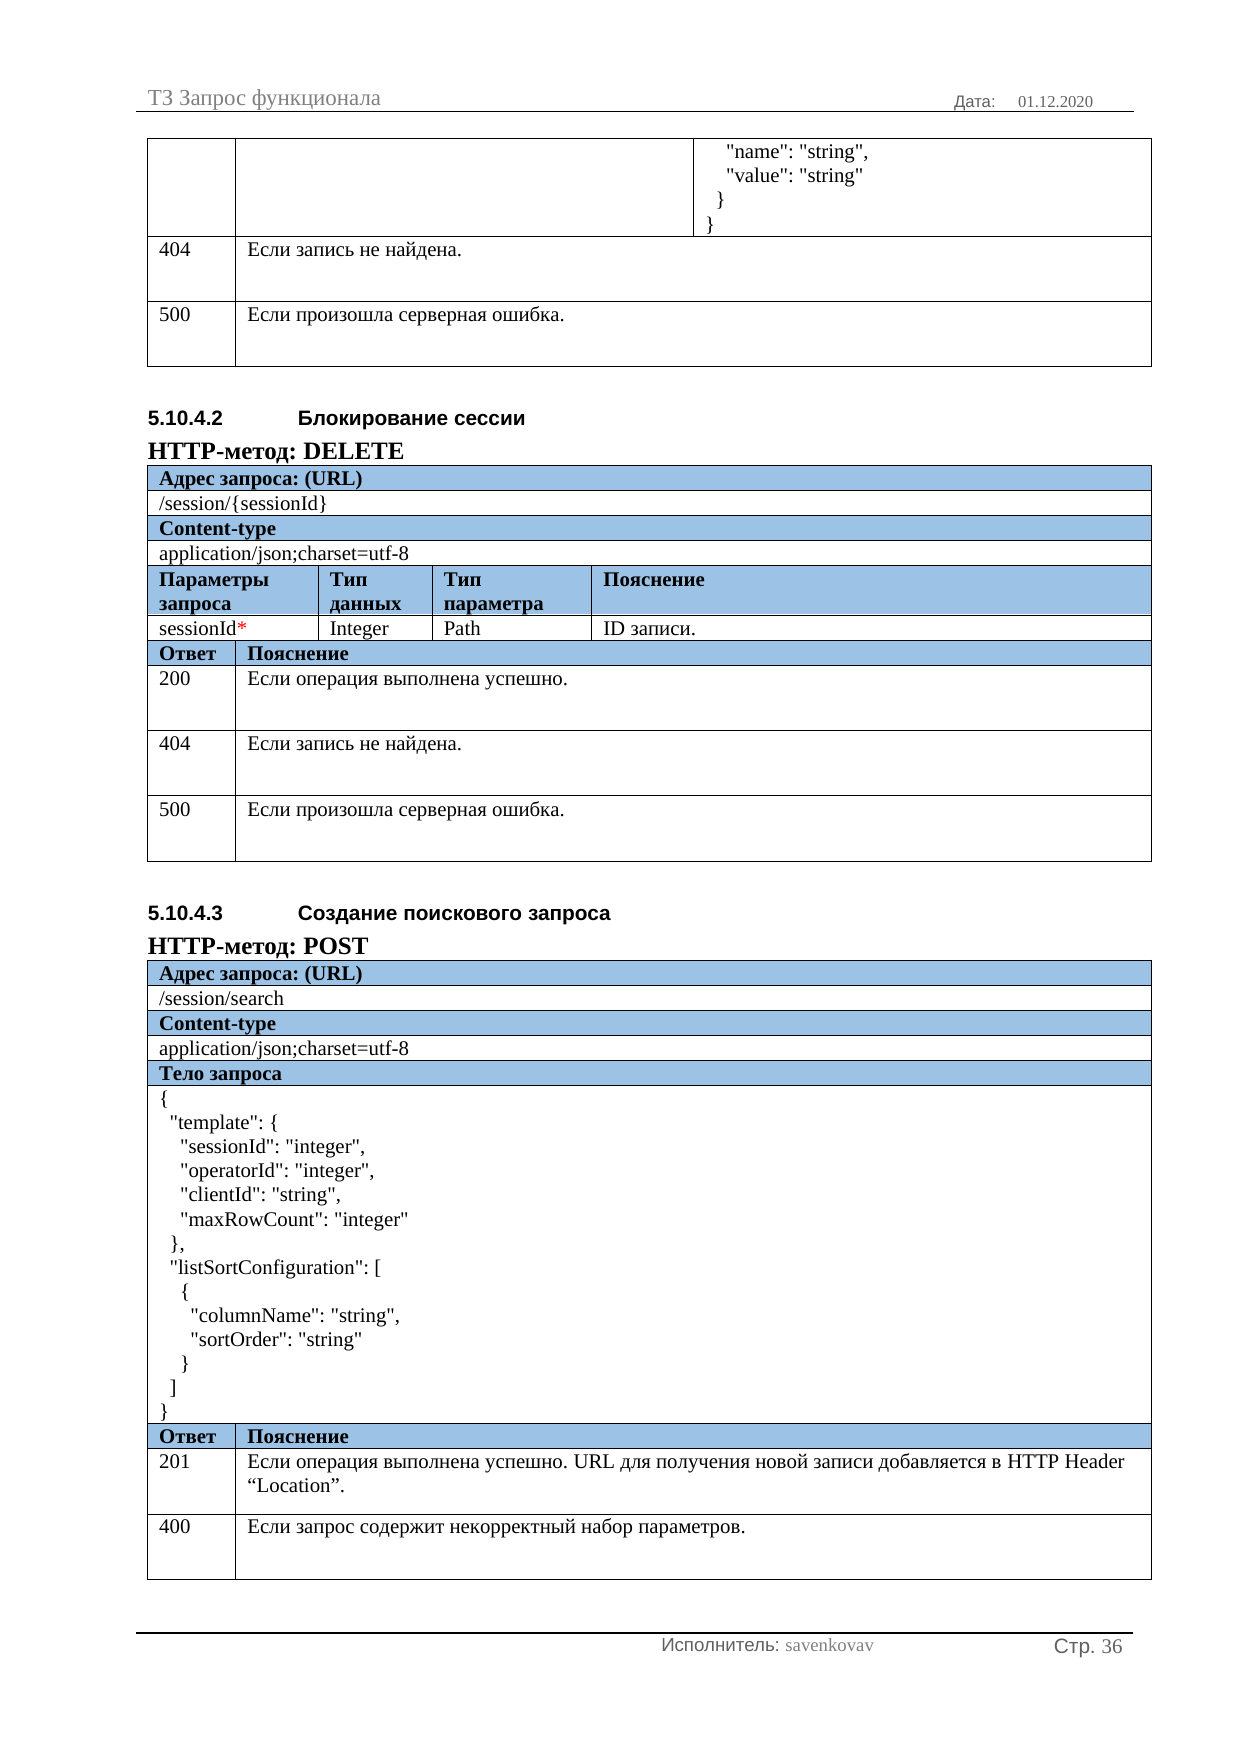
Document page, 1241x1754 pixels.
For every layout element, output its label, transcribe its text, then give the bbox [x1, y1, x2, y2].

table_cell 400 [148, 1515, 235, 1579]
table_cell 500 [148, 302, 235, 366]
text HTTP-метод: DELETE [148, 436, 1152, 465]
text HTTP-метод: POST [148, 931, 1152, 959]
table_cell Если произошла серверная ошибка. [236, 302, 1151, 366]
table_cell Пояснение [236, 641, 1151, 665]
table_cell Пояснение [236, 1424, 1151, 1448]
table_cell 201 [148, 1449, 235, 1513]
table_cell /session/search [148, 986, 1151, 1010]
table_cell Тип данных [319, 566, 432, 614]
table_cell Если произошла серверная ошибка. [236, 796, 1151, 861]
table_cell [236, 139, 693, 236]
table_cell Path [433, 616, 591, 640]
table_cell Ответ [148, 641, 235, 665]
subtitle Блокирование сессии [148, 406, 1152, 430]
table_cell application/json;charset=utf-8 [148, 1036, 1151, 1060]
table_cell "name": "string", "value": "string" } } [694, 139, 1151, 236]
table_cell Если операция выполнена успешно. URL для получения новой записи добавляется в HTTP Header “Location”. [236, 1449, 1151, 1513]
table_cell Если запись не найдена. [236, 237, 1151, 301]
table_cell application/json;charset=utf-8 [148, 541, 1151, 565]
table_cell Если запись не найдена. [236, 731, 1151, 795]
table_cell /session/{sessionId} [148, 491, 1151, 515]
table_cell Content-type [148, 516, 1151, 540]
table_cell Integer [319, 616, 432, 640]
table_cell Если запрос содержит некорректный набор параметров. [236, 1515, 1151, 1579]
table_cell [148, 139, 235, 236]
table_header Адрес запроcа: (URL) [148, 961, 1151, 985]
table_cell 200 [148, 666, 235, 730]
table_cell sessionId* [148, 616, 318, 640]
table_cell Если операция выполнена успешно. [236, 666, 1151, 730]
table_cell Параметры запроса [148, 566, 318, 614]
table_cell 404 [148, 237, 235, 301]
table_cell Content-type [148, 1011, 1151, 1035]
table_cell { "template": { "sessionId": "integer", "operatorId": "integer", "clientId": "string", "maxRowCount": "integer" }, "listSortConfiguration": [ { "columnName": "string", "sortOrder": "string" } ] } [148, 1086, 1151, 1423]
subtitle Создание поискового запроса [148, 901, 1152, 924]
table_cell Тип параметра [433, 566, 591, 614]
table_header Адрес запроcа: (URL) [148, 466, 1151, 490]
table_cell 500 [148, 796, 235, 861]
table_cell Ответ [148, 1424, 235, 1448]
table_cell ID записи. [592, 616, 1151, 640]
table_cell 404 [148, 731, 235, 795]
table_cell Пояснение [592, 566, 1151, 614]
table_cell Тело запроса [148, 1061, 1151, 1085]
